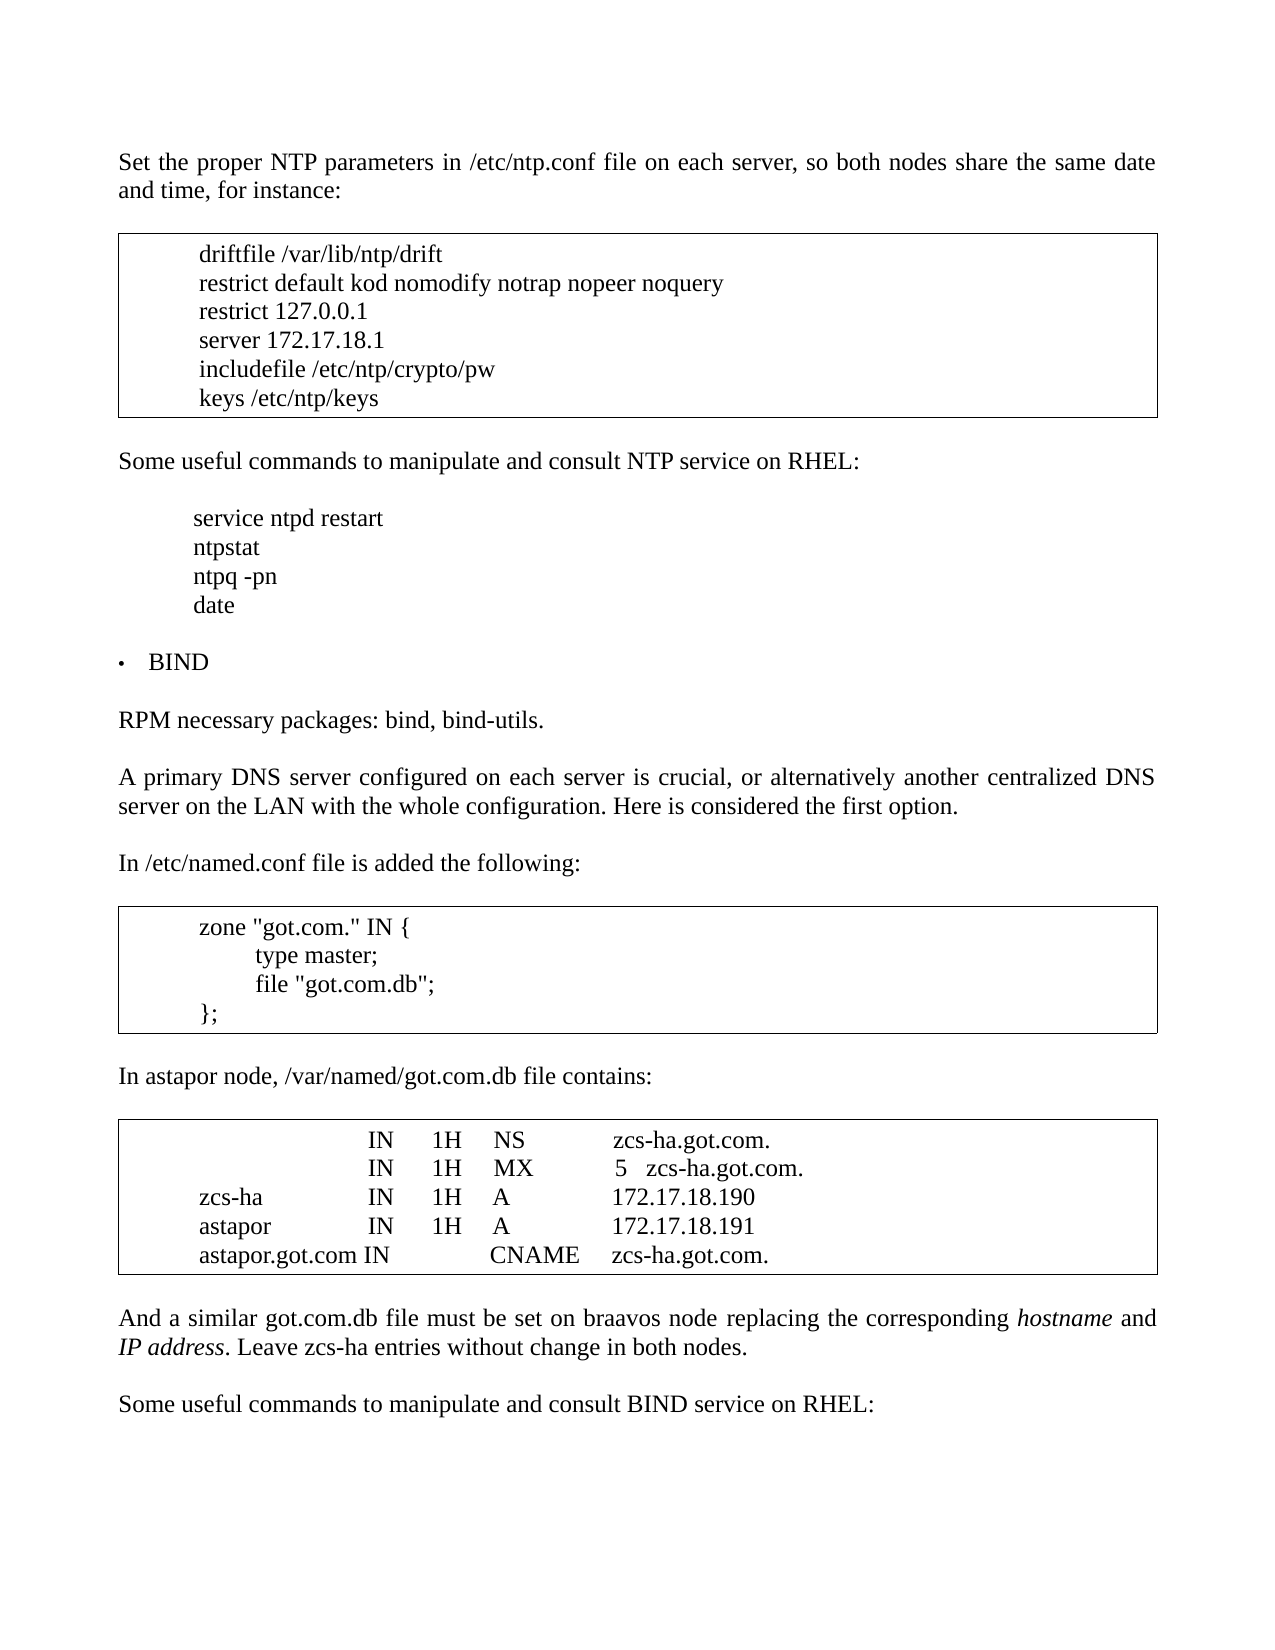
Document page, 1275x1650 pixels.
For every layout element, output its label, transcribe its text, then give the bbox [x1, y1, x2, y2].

text Some useful commands to manipulate and consult NTP service on RHEL: [118, 446, 1157, 475]
text service ntpd restart [118, 503, 1157, 532]
text And a similar got.com.db file must be set on braavos node replacing the corresponding hostname and IP address. Leave zcs-ha entries without change in both nodes. [118, 1303, 1157, 1361]
text RPM necessary packages: bind, bind-utils. [118, 705, 1157, 733]
text In /etc/named.conf file is added the following: [118, 848, 1157, 877]
text ntpstat [118, 532, 1157, 561]
table_header IN 1H NS zcs-ha.got.com. IN 1H MX 5 zcs-ha.got.com. zcs-ha IN 1H A 172.17.18.190 astapor IN 1H A 172.17.18.191 astapor.got.com IN CNAME zcs-ha.got.com. [119, 1120, 1157, 1274]
text A primary DNS server configured on each server is crucial, or alternatively another centralized DNS server on the LAN with the whole configuration. Here is considered the first option. [118, 762, 1157, 820]
text Set the proper NTP parameters in /etc/ntp.conf file on each server, so both nodes share the same date and time, for instance: [118, 147, 1157, 204]
table_header zone "got.com." IN { type master; file "got.com.db"; }; [119, 907, 1157, 1033]
text ntpq -pn [118, 561, 1157, 590]
list BIND [118, 647, 1157, 676]
text In astapor node, /var/named/got.com.db file contains: [118, 1061, 1157, 1090]
table_header driftfile /var/lib/ntp/drift restrict default kod nomodify notrap nopeer noquery restrict 127.0.0.1 server 172.17.18.1 includefile /etc/ntp/crypto/pw keys /etc/ntp/keys [119, 234, 1157, 417]
text date [118, 590, 1157, 618]
text Some useful commands to manipulate and consult BIND service on RHEL: [118, 1389, 1157, 1418]
